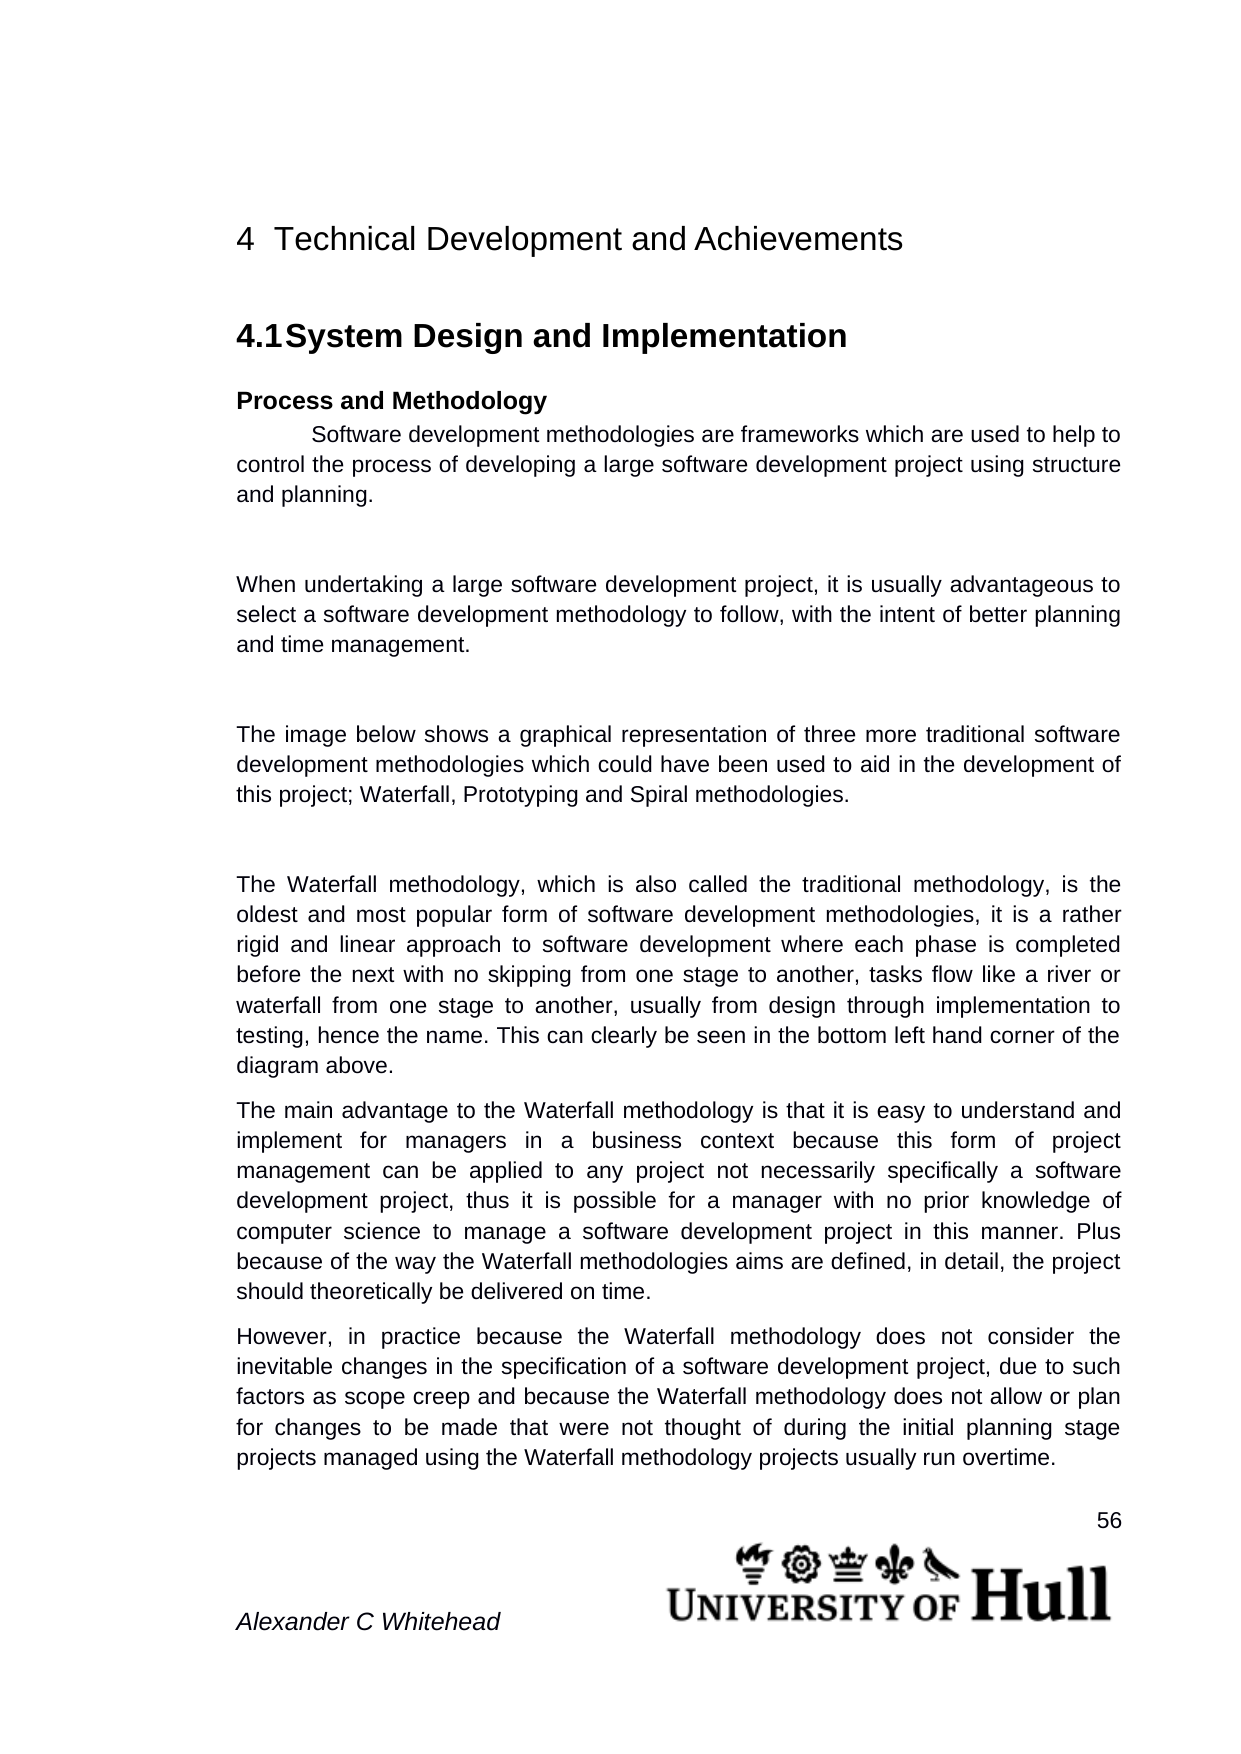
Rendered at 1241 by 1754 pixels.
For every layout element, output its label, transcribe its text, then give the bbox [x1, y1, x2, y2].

text Software development methodologies are frameworks which are used to help to control the process of developing a large software development project using structure and planning. [236, 421, 1122, 508]
text The image below shows a graphical representation of three more traditional software development methodologies which could have been used to aid in the development of this project; Waterfall, Prototyping and Spiral methodologies. [236, 721, 1122, 808]
text The Waterfall methodology, which is also called the traditional methodology, is the oldest and most popular form of software development methodologies, it is a rather rigid and linear approach to software development where each phase is completed before the next with no skipping from one stage to another, tasks flow like a river or waterfall from one stage to another, usually from design through implementation to testing, hence the name. This can clearly be seen in the bottom left hand corner of the diagram above. [236, 871, 1122, 1078]
subtitle Technical Development and Achievements [236, 219, 1122, 258]
text However, in practice because the Waterfall methodology does not consider the inevitable changes in the specification of a software development project, due to such factors as scope creep and because the Waterfall methodology does not allow or plan for changes to be made that were not thought of during the initial planning stage projects managed using the Waterfall methodology projects usually run overtime. [236, 1323, 1122, 1470]
text When undertaking a large software development project, it is usually advantageous to select a software development methodology to follow, with the intent of better planning and time management. [236, 571, 1122, 658]
text The main advantage to the Waterfall methodology is that it is easy to understand and implement for managers in a business context because this form of project management can be applied to any project not necessarily specifically a software development project, thus it is possible for a manager with no prior knowledge of computer science to manage a software development project in this manner. Plus because of the way the Waterfall methodologies aims are defined, in detail, the project should theoretically be delivered on time. [236, 1097, 1122, 1304]
subtitle System Design and Implementation [236, 316, 1122, 354]
picture [660, 1533, 1120, 1631]
subtitle Process and Methodology [236, 386, 1122, 414]
